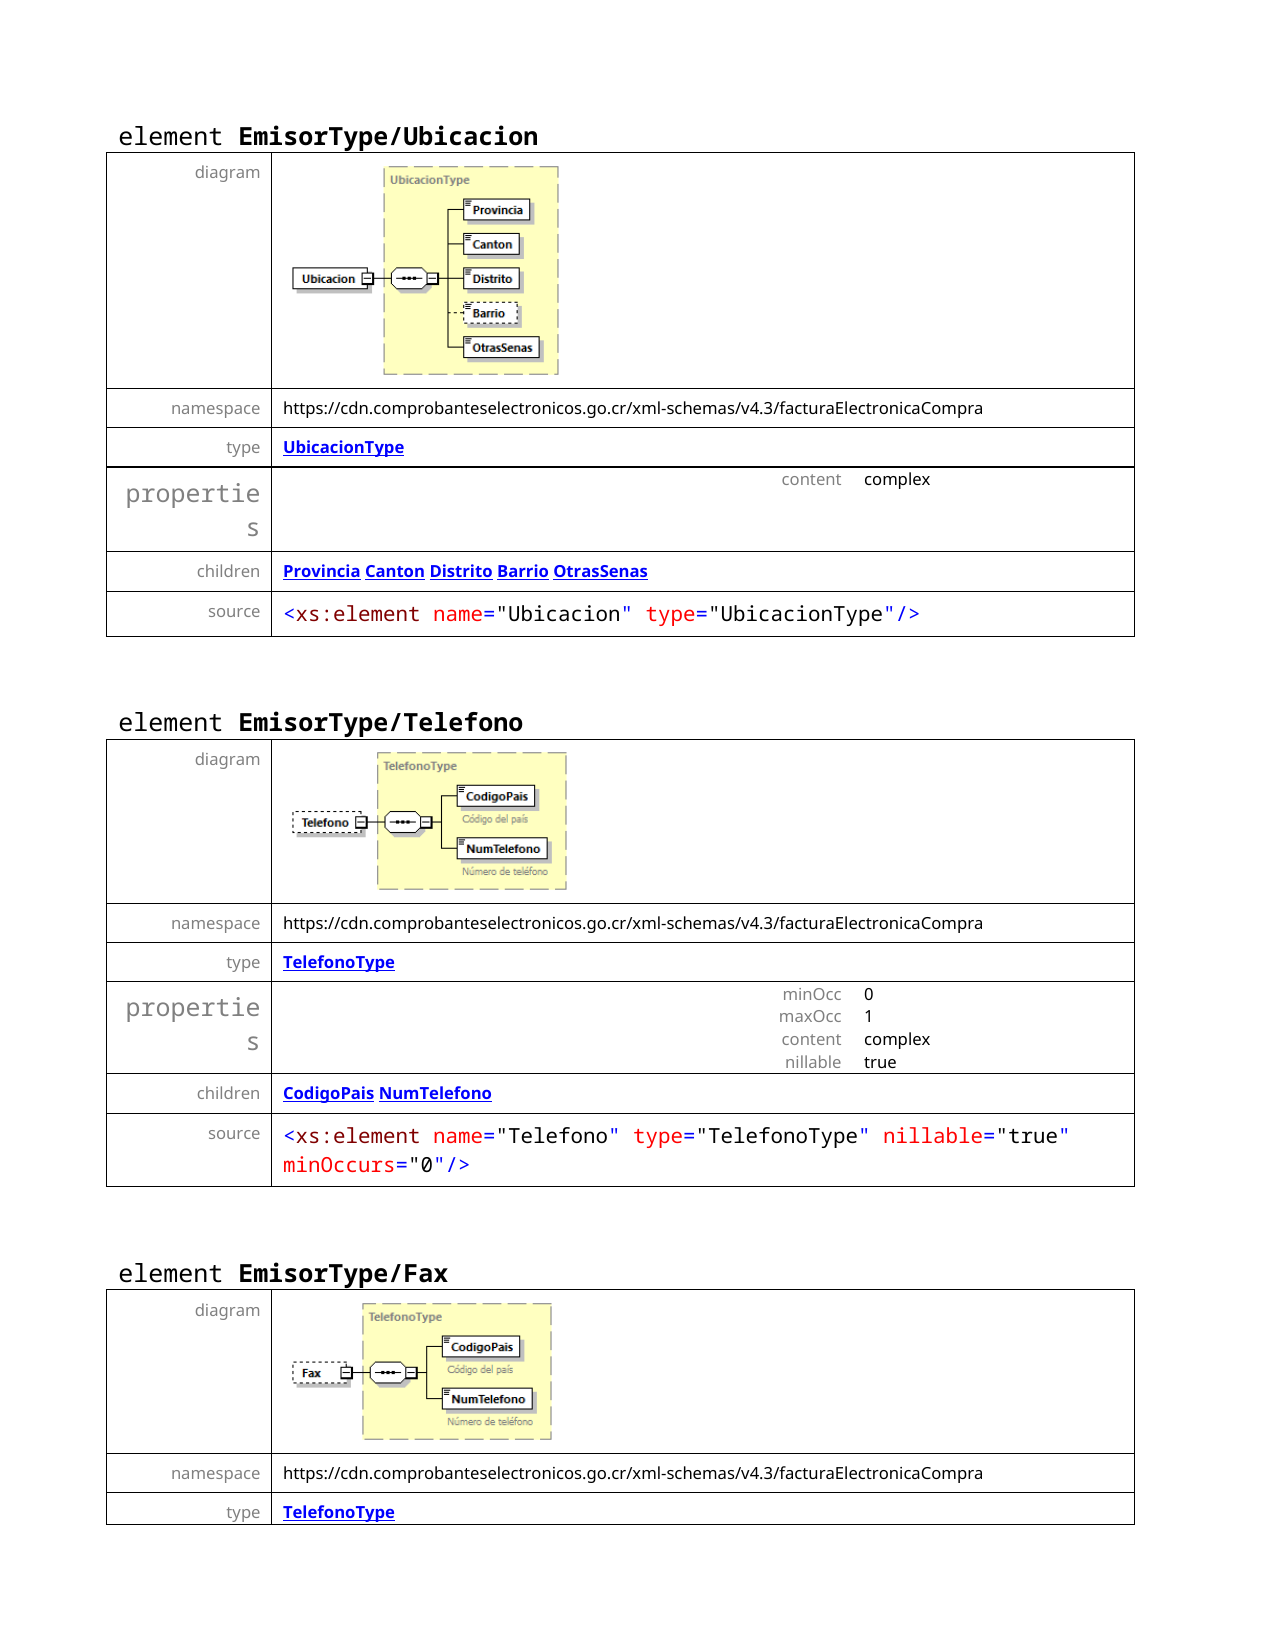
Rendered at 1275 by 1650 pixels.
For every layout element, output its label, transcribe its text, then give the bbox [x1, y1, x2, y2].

table_cell Provincia Canton Distrito Barrio OtrasSenas [272, 552, 1134, 591]
picture [282, 1298, 562, 1445]
table_header [272, 740, 1134, 902]
table_cell properties [107, 468, 271, 551]
table_cell type [107, 1493, 271, 1524]
table_cell true [853, 1050, 1134, 1073]
table_header diagram [107, 153, 271, 388]
table_cell [272, 468, 1134, 551]
text element EmisorType/Fax [118, 1255, 1157, 1289]
table_cell [272, 982, 283, 1073]
table_cell <xs:element name="Ubicacion" type="UbicacionType"/> [272, 592, 1134, 636]
table_cell type [107, 943, 271, 981]
table_cell complex [853, 1028, 1134, 1050]
table_cell https://cdn.comprobanteselectronicos.go.cr/xml-schemas/v4.3/facturaElectronicaCompra [272, 904, 1134, 942]
table_cell children [107, 552, 271, 591]
table_cell UbicacionType [272, 428, 1134, 466]
table_cell properties [107, 982, 271, 1073]
table_header minOcc [283, 982, 853, 1005]
table_header diagram [107, 740, 271, 902]
table_header [272, 153, 1134, 388]
table_header [272, 1290, 1134, 1453]
table_header 0 [853, 982, 1134, 1005]
table_cell 1 [853, 1005, 1134, 1028]
table_cell children [107, 1074, 271, 1112]
text element EmisorType/Telefono [118, 705, 1157, 739]
table_cell maxOcc [283, 1005, 853, 1028]
table_cell namespace [107, 904, 271, 942]
table_cell namespace [107, 389, 271, 427]
picture [282, 747, 577, 895]
table_cell TelefonoType [272, 943, 1134, 981]
table_cell type [107, 428, 271, 466]
table_cell content [283, 1028, 853, 1050]
table_cell source [107, 1114, 271, 1186]
table_cell TelefonoType [272, 1493, 1134, 1524]
table_cell <xs:element name="Telefono" type="TelefonoType" nillable="true" minOccurs="0"/> [272, 1114, 1134, 1186]
table_cell source [107, 592, 271, 636]
text element EmisorType/Ubicacion [118, 118, 1157, 152]
table_cell CodigoPais NumTelefono [272, 1074, 1134, 1112]
table_header content [283, 468, 853, 490]
table_header complex [853, 468, 1134, 490]
table_cell https://cdn.comprobanteselectronicos.go.cr/xml-schemas/v4.3/facturaElectronicaCompra [272, 389, 1134, 427]
table_header diagram [107, 1290, 271, 1453]
table_cell namespace [107, 1454, 271, 1492]
picture [282, 161, 569, 380]
table_cell https://cdn.comprobanteselectronicos.go.cr/xml-schemas/v4.3/facturaElectronicaCompra [272, 1454, 1134, 1492]
table_cell nillable [283, 1050, 853, 1073]
